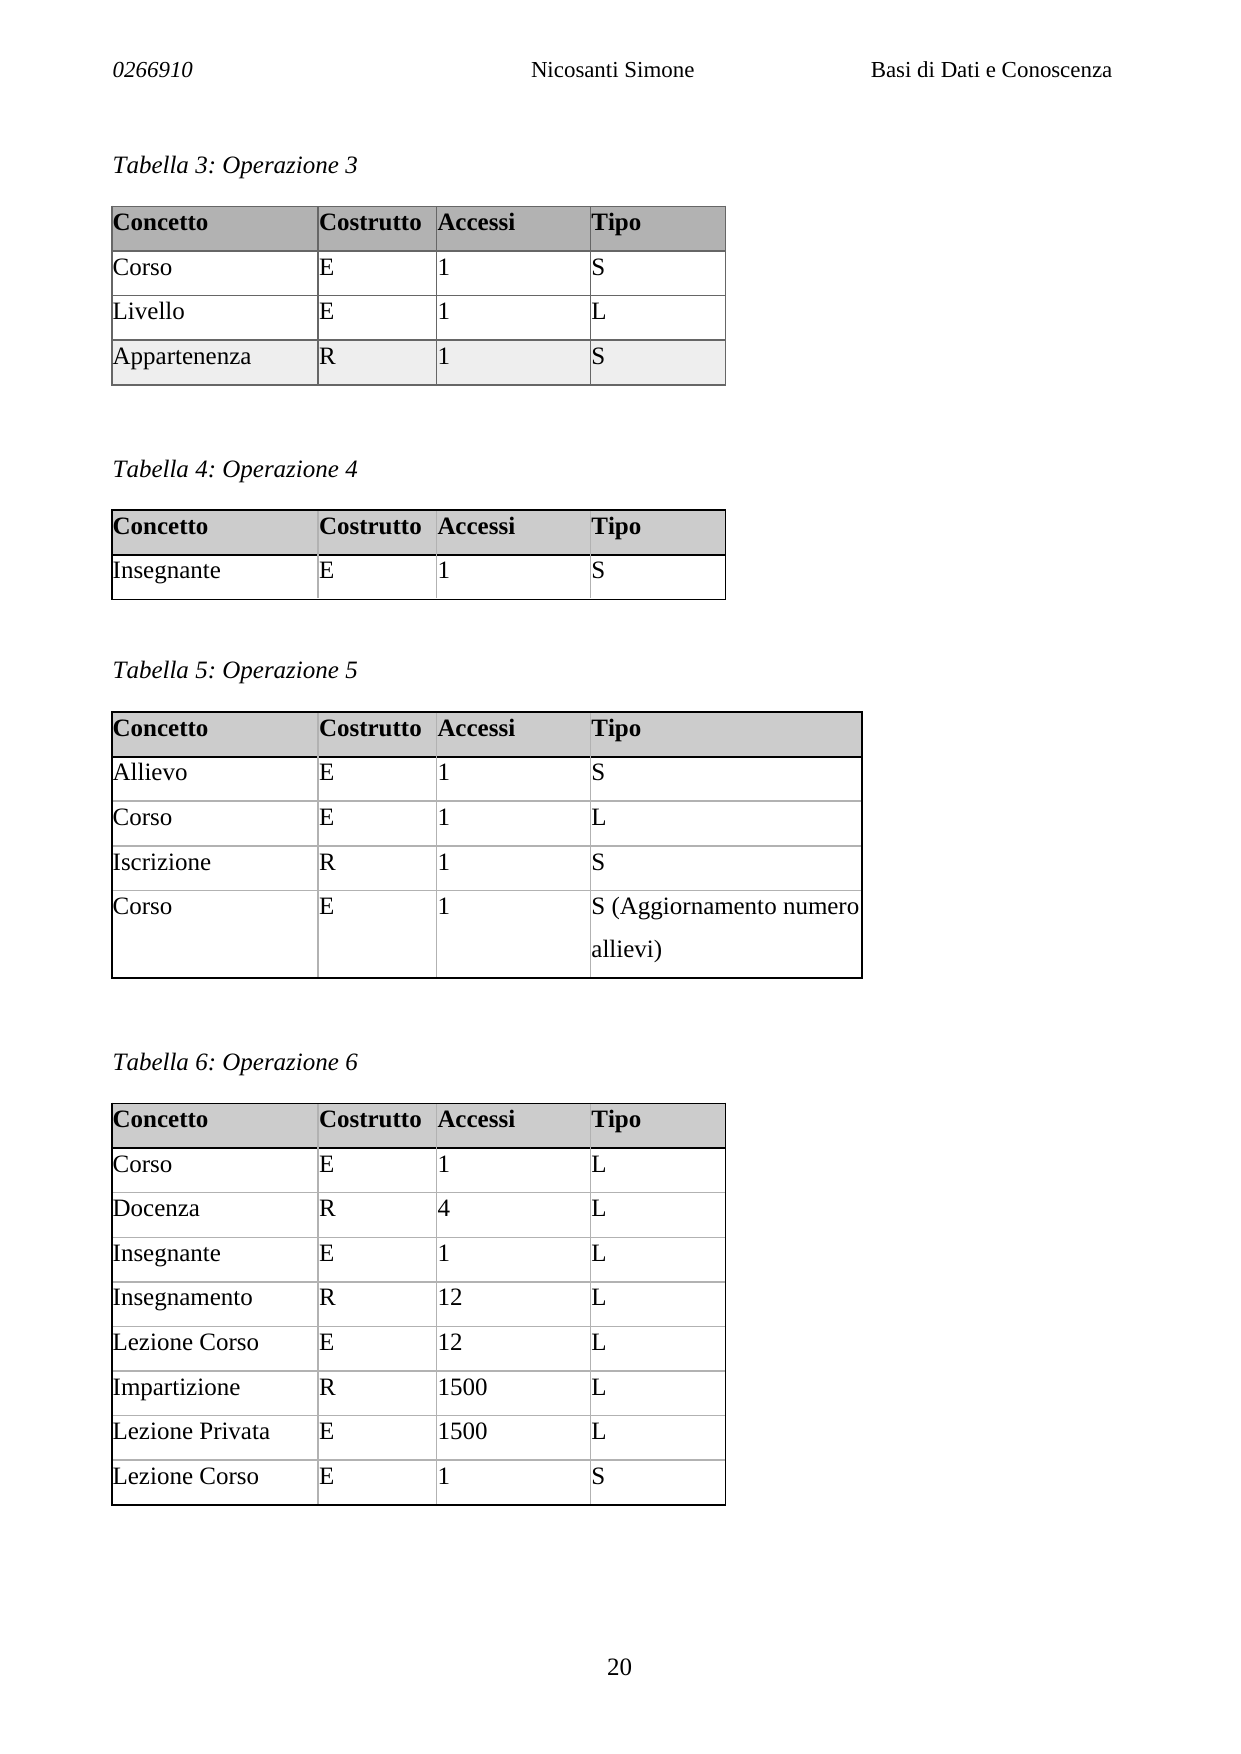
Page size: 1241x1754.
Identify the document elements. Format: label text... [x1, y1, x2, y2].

table_cell E [319, 1149, 436, 1192]
table_cell R [319, 1193, 436, 1236]
table_cell S [591, 847, 861, 889]
table_cell Corso [113, 802, 317, 845]
table_cell Lezione Privata [113, 1416, 317, 1459]
table_cell S [591, 758, 861, 800]
table_cell L [591, 802, 861, 845]
table_cell Allievo [113, 758, 317, 800]
table_header Accessi [437, 713, 590, 756]
table_header Tipo [591, 1104, 725, 1147]
table_cell L [591, 1416, 725, 1459]
table_header Costrutto [319, 713, 436, 756]
table_header Accessi [437, 511, 590, 554]
table_header Concetto [113, 713, 317, 756]
table_cell E [319, 1461, 436, 1504]
table_cell S [591, 556, 725, 598]
table_cell Corso [113, 891, 317, 977]
table_cell R [319, 1283, 436, 1326]
table_cell E [319, 252, 436, 295]
table_cell 1 [437, 847, 590, 889]
table_header Accessi [437, 1104, 590, 1147]
table_cell 12 [437, 1283, 590, 1326]
table_cell 12 [437, 1327, 590, 1370]
table_cell L [591, 1149, 725, 1192]
table_cell Impartizione [113, 1372, 317, 1415]
table_cell R [319, 1372, 436, 1415]
table_cell 1 [437, 1461, 590, 1504]
table_cell E [319, 1416, 436, 1459]
table_cell 1 [437, 252, 590, 295]
table_cell R [319, 341, 436, 384]
table_cell 4 [437, 1193, 590, 1236]
table_cell R [319, 847, 436, 889]
table_header Tipo [591, 713, 861, 756]
table_header Concetto [113, 207, 317, 250]
table_cell Corso [113, 1149, 317, 1192]
table_cell S [591, 1461, 725, 1504]
table_cell Iscrizione [113, 847, 317, 889]
table_cell 1 [437, 341, 590, 384]
table_cell Docenza [113, 1193, 317, 1236]
table_cell L [591, 1193, 725, 1236]
table_cell 1500 [437, 1372, 590, 1415]
table_header Costrutto [319, 511, 436, 554]
table_header Accessi [437, 207, 590, 250]
table_cell 1 [437, 758, 590, 800]
table_cell 1 [437, 296, 590, 339]
table_cell Insegnamento [113, 1283, 317, 1326]
table_cell S [591, 341, 725, 384]
text Tabella 5: Operazione 5 [112, 656, 1128, 684]
table_cell E [319, 802, 436, 845]
text Tabella 3: Operazione 3 [112, 150, 1128, 179]
table_cell 1 [437, 1238, 590, 1281]
table_cell E [319, 1238, 436, 1281]
table_cell L [591, 1327, 725, 1370]
table_cell L [591, 1372, 725, 1415]
table_cell Corso [113, 252, 317, 295]
table_cell L [591, 296, 725, 339]
table_cell 1 [437, 1149, 590, 1192]
text Tabella 4: Operazione 4 [112, 454, 1128, 482]
table_cell S (Aggiornamento numero allievi) [591, 891, 861, 977]
table_header Costrutto [319, 1104, 436, 1147]
table_cell E [319, 556, 436, 598]
table_header Costrutto [319, 207, 436, 250]
table_cell Lezione Corso [113, 1327, 317, 1370]
table_cell Insegnante [113, 1238, 317, 1281]
table_header Tipo [591, 511, 725, 554]
table_cell S [591, 252, 725, 295]
table_cell L [591, 1283, 725, 1326]
table_cell Insegnante [113, 556, 317, 598]
table_cell E [319, 1327, 436, 1370]
table_cell L [591, 1238, 725, 1281]
table_cell E [319, 296, 436, 339]
table_cell 1 [437, 802, 590, 845]
table_header Concetto [113, 511, 317, 554]
text Tabella 6: Operazione 6 [112, 1047, 1128, 1076]
table_cell E [319, 758, 436, 800]
table_header Concetto [113, 1104, 317, 1147]
table_cell 1 [437, 556, 590, 598]
table_cell E [319, 891, 436, 977]
table_header Tipo [591, 207, 725, 250]
table_cell Lezione Corso [113, 1461, 317, 1504]
table_cell Appartenenza [113, 341, 317, 384]
table_cell Livello [113, 296, 317, 339]
table_cell 1 [437, 891, 590, 977]
table_cell 1500 [437, 1416, 590, 1459]
